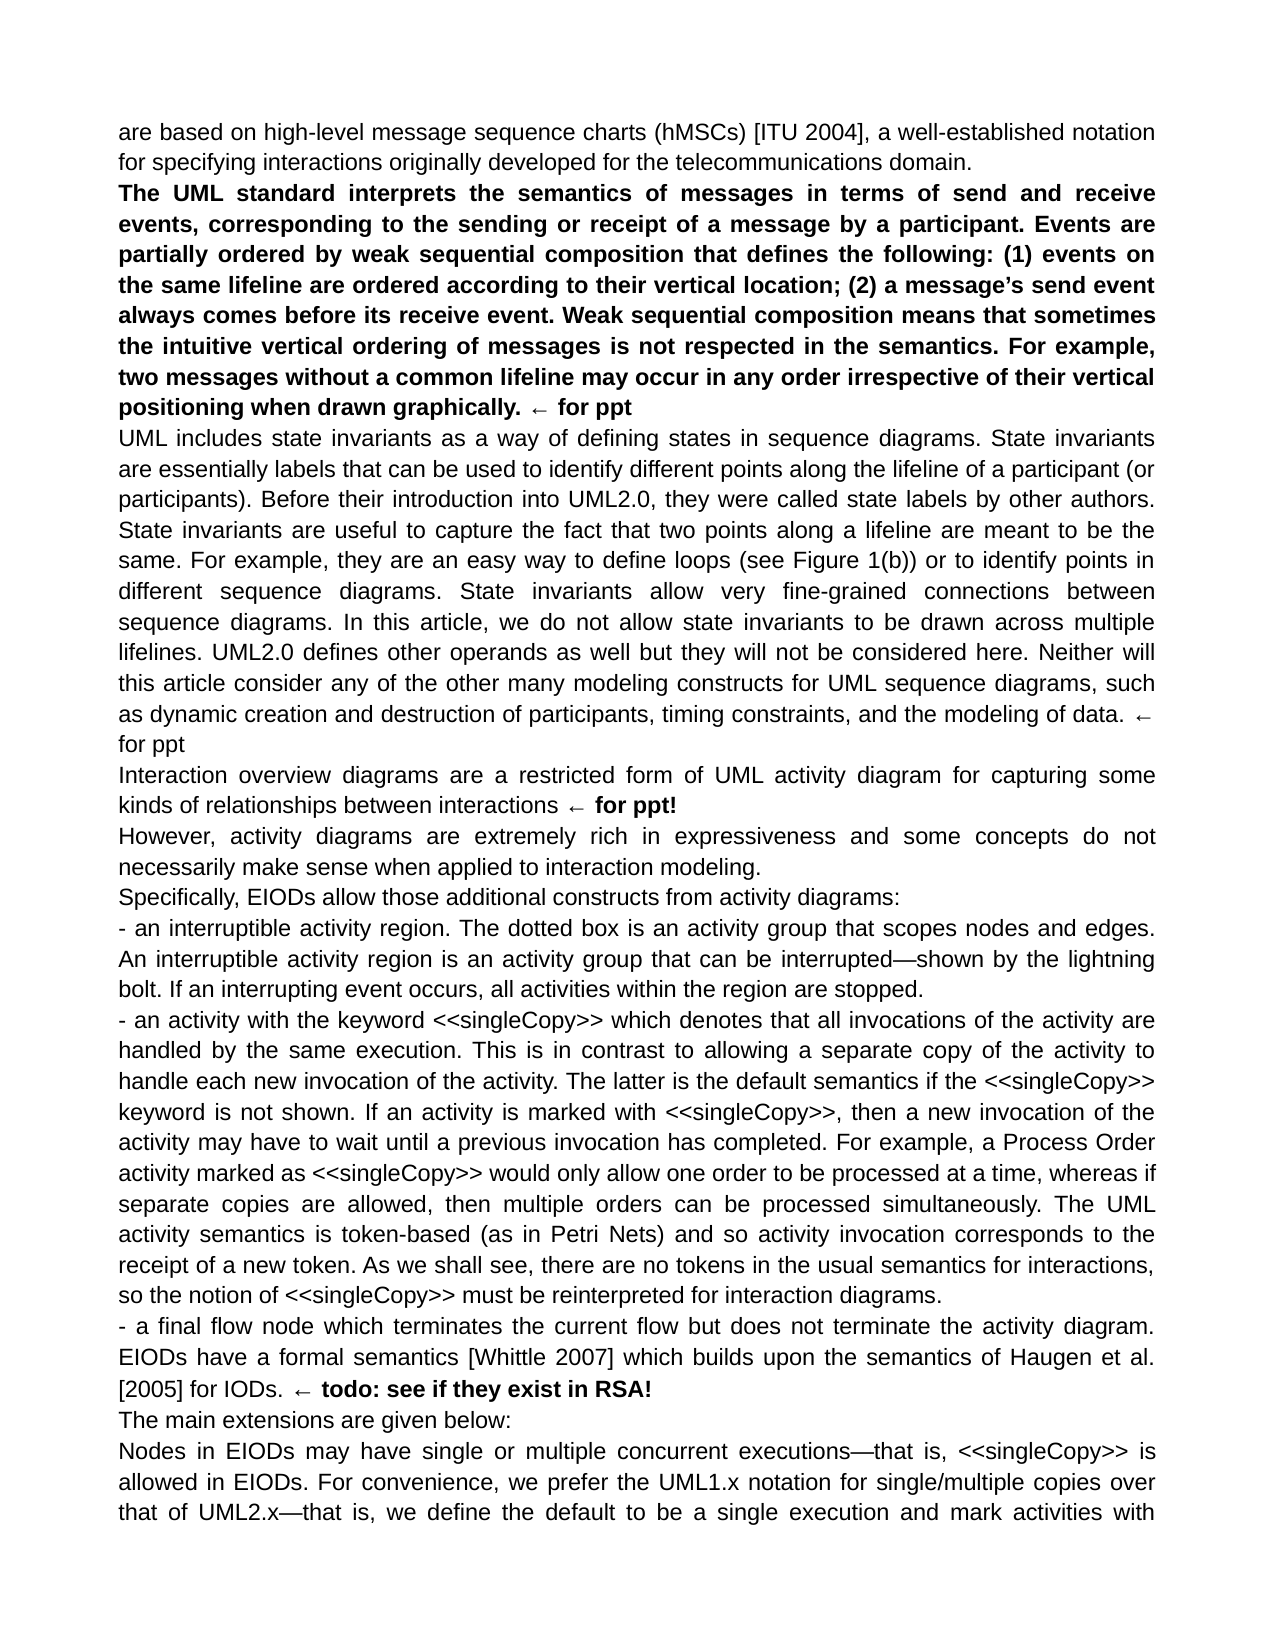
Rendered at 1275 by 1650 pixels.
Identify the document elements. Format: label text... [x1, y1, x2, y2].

text - an interruptible activity region. The dotted box is an activity group that scopes nodes and edges. An interruptible activity region is an activity group that can be interrupted—shown by the lightning bolt. If an interrupting event occurs, all activities within the region are stopped. [118, 914, 1157, 1002]
text Specifically, EIODs allow those additional constructs from activity diagrams: [118, 884, 1157, 911]
text are based on high-level message sequence charts (hMSCs) [ITU 2004], a well-established notation for specifying interactions originally developed for the telecommunications domain. [118, 118, 1157, 176]
text Interaction overview diagrams are a restricted form of UML activity diagram for capturing some kinds of relationships between interactions ← for ppt! [118, 761, 1157, 819]
text Nodes in EIODs may have single or multiple concurrent executions—that is, <<singleCopy>> is allowed in EIODs. For convenience, we prefer the UML1.x notation for single/multiple copies over that of UML2.x—that is, we define the default to be a single execution and mark activities with [118, 1437, 1157, 1525]
text - a final flow node which terminates the current flow but does not terminate the activity diagram. EIODs have a formal semantics [Whittle 2007] which builds upon the semantics of Haugen et al. [2005] for IODs. ← todo: see if they exist in RSA! [118, 1312, 1157, 1403]
text The main extensions are given below: [118, 1407, 1157, 1433]
text However, activity diagrams are extremely rich in expressiveness and some concepts do not necessarily make sense when applied to interaction modeling. [118, 822, 1157, 880]
text The UML standard interprets the semantics of messages in terms of send and receive events, corresponding to the sending or receipt of a message by a participant. Events are partially ordered by weak sequential composition that defines the following: (1) events on the same lifeline are ordered according to their vertical location; (2) a message’s send event always comes before its receive event. Weak sequential composition means that sometimes the intuitive vertical ordering of messages is not respected in the semantics. For example, two messages without a common lifeline may occur in any order irrespective of their vertical positioning when drawn graphically. ← for ppt [118, 179, 1157, 421]
text - an activity with the keyword <<singleCopy>> which denotes that all invocations of the activity are handled by the same execution. This is in contrast to allowing a separate copy of the activity to handle each new invocation of the activity. The latter is the default semantics if the <<singleCopy>> keyword is not shown. If an activity is marked with <<singleCopy>>, then a new invocation of the activity may have to wait until a previous invocation has completed. For example, a Process Order activity marked as <<singleCopy>> would only allow one order to be processed at a time, whereas if separate copies are allowed, then multiple orders can be processed simultaneously. The UML activity semantics is token-based (as in Petri Nets) and so activity invocation corresponds to the receipt of a new token. As we shall see, there are no tokens in the usual semantics for interactions, so the notion of <<singleCopy>> must be reinterpreted for interaction diagrams. [118, 1006, 1157, 1309]
text UML includes state invariants as a way of defining states in sequence diagrams. State invariants are essentially labels that can be used to identify different points along the lifeline of a participant (or participants). Before their introduction into UML2.0, they were called state labels by other authors. State invariants are useful to capture the fact that two points along a lifeline are meant to be the same. For example, they are an easy way to define loops (see Figure 1(b)) or to identify points in different sequence diagrams. State invariants allow very fine-grained connections between sequence diagrams. In this article, we do not allow state invariants to be drawn across multiple lifelines. UML2.0 defines other operands as well but they will not be considered here. Neither will this article consider any of the other many modeling constructs for UML sequence diagrams, such as dynamic creation and destruction of participants, timing constraints, and the modeling of data. ← for ppt [118, 424, 1157, 757]
